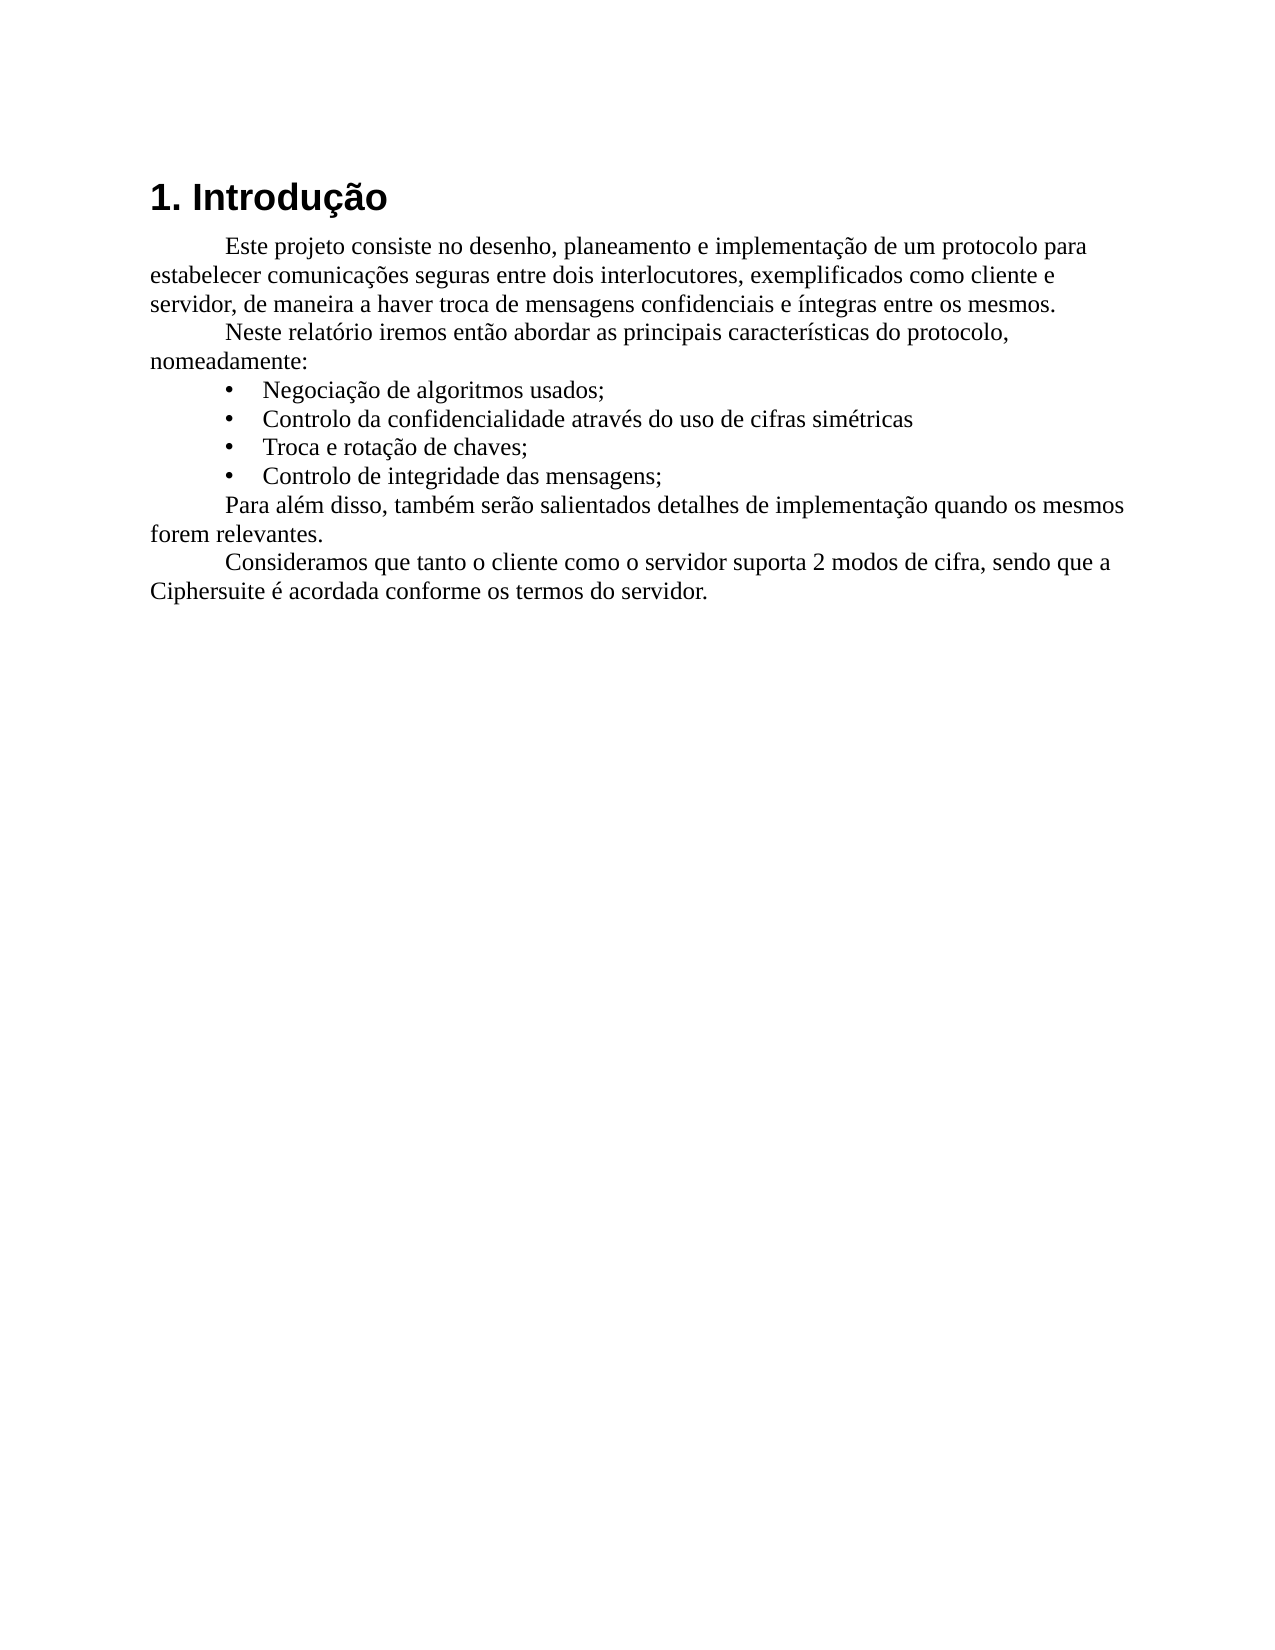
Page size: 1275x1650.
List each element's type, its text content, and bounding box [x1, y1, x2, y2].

text Este projeto consiste no desenho, planeamento e implementação de um protocolo para estabelecer comunicações seguras entre dois interlocutores, exemplificados como cliente e servidor, de maneira a haver troca de mensagens confidenciais e íntegras entre os mesmos. [150, 231, 1125, 317]
list Controlo de integridade das mensagens; [225, 461, 1125, 490]
text Consideramos que tanto o cliente como o servidor suporta 2 modos de cifra, sendo que a Ciphersuite é acordada conforme os termos do servidor. [150, 547, 1125, 605]
text Neste relatório iremos então abordar as principais características do protocolo, nomeadamente: [150, 317, 1125, 375]
subtitle 1. Introdução [150, 175, 1125, 219]
text Para além disso, também serão salientados detalhes de implementação quando os mesmos forem relevantes. [150, 490, 1125, 547]
list Troca e rotação de chaves; [225, 432, 1125, 461]
list Negociação de algoritmos usados; [225, 375, 1125, 404]
list Controlo da confidencialidade através do uso de cifras simétricas [225, 404, 1125, 432]
